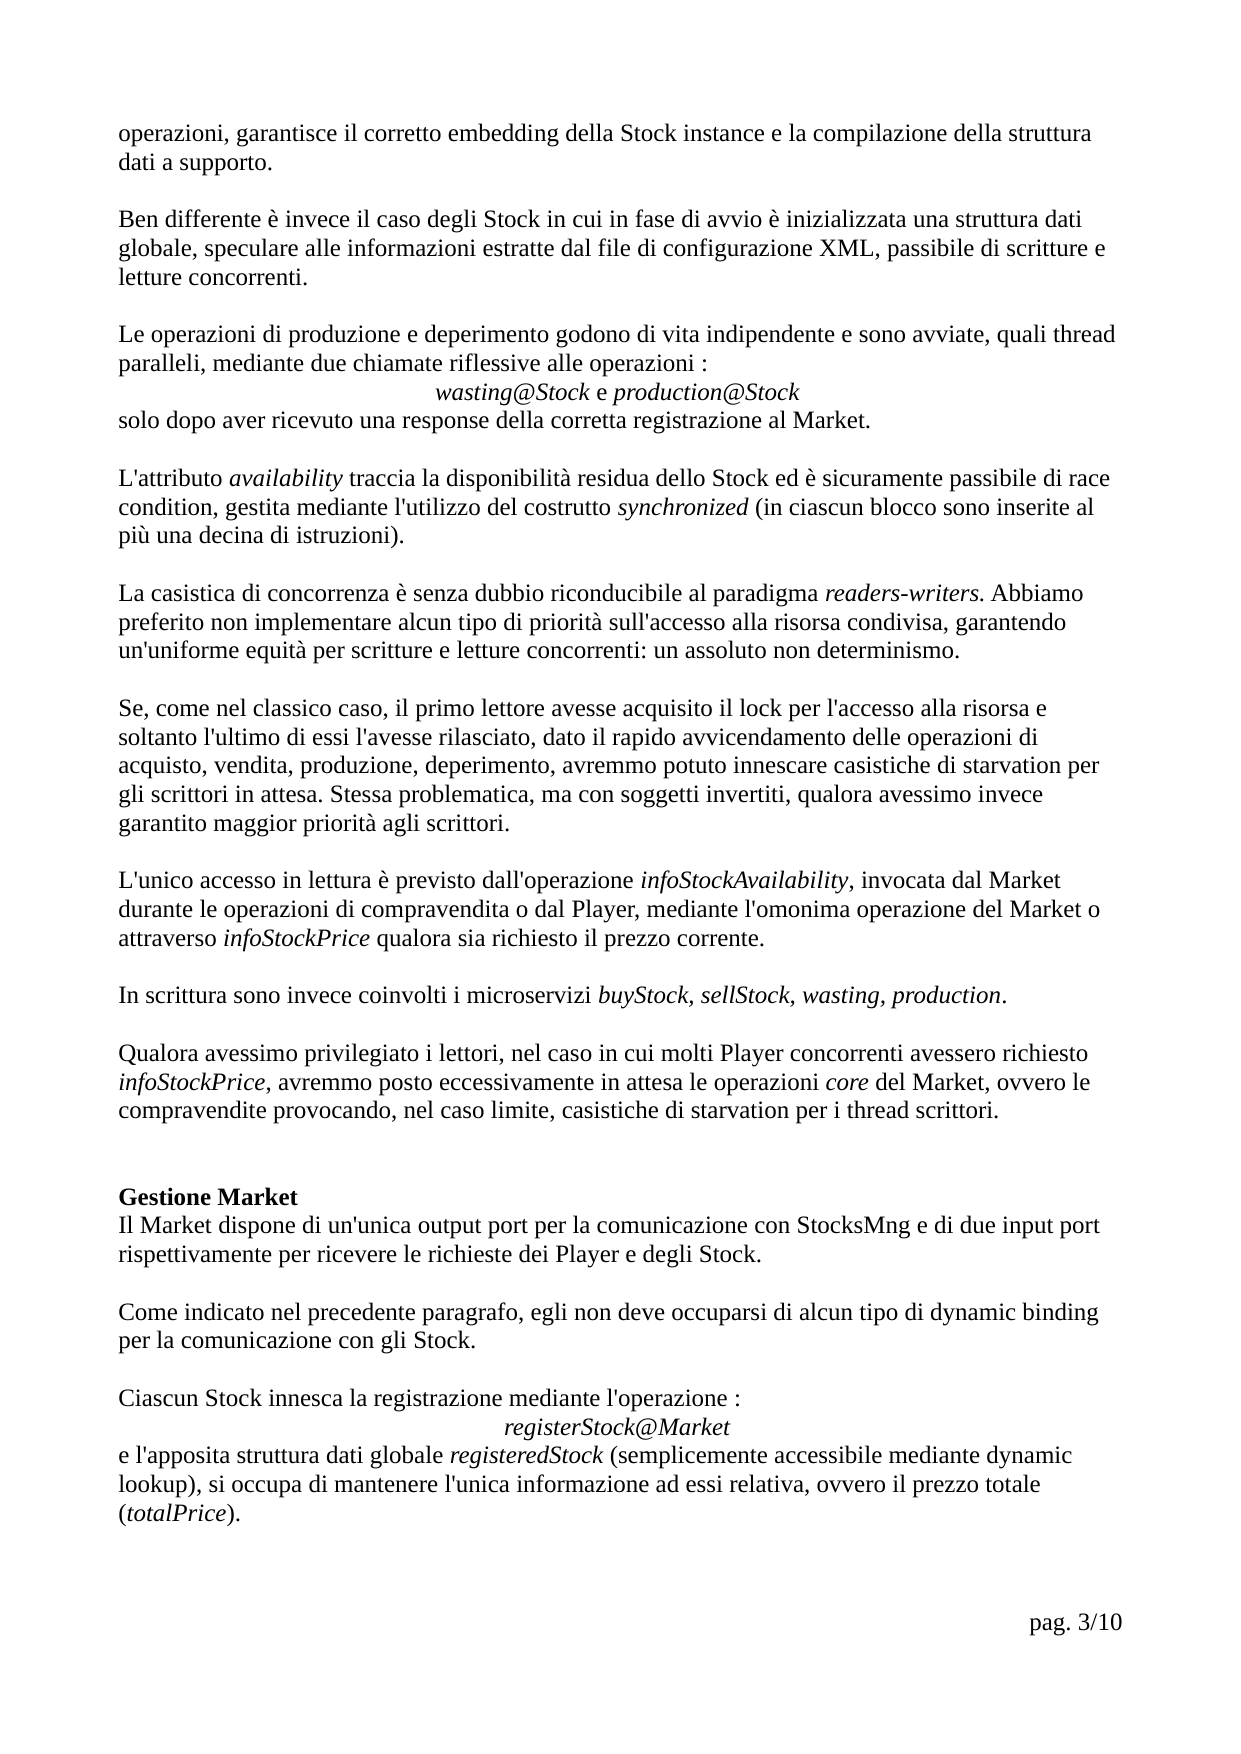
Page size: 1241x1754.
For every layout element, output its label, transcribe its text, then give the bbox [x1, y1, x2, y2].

text Ben differente è invece il caso degli Stock in cui in fase di avvio è inizializzata una struttura dati globale, speculare alle informazioni estratte dal file di configurazione XML, passibile di scritture e letture concorrenti. [118, 204, 1122, 291]
text L'unico accesso in lettura è previsto dall'operazione infoStockAvailability, invocata dal Market durante le operazioni di compravendita o dal Player, mediante l'omonima operazione del Market o attraverso infoStockPrice qualora sia richiesto il prezzo corrente. [118, 866, 1122, 952]
text Le operazioni di produzione e deperimento godono di vita indipendente e sono avviate, quali thread paralleli, mediante due chiamate riflessive alle operazioni : [118, 319, 1122, 377]
text La casistica di concorrenza è senza dubbio riconducibile al paradigma readers-writers. Abbiamo preferito non implementare alcun tipo di priorità sull'accesso alla risorsa condivisa, garantendo un'uniforme equità per scritture e letture concorrenti: un assoluto non determinismo. [118, 578, 1122, 664]
text operazioni, garantisce il corretto embedding della Stock instance e la compilazione della struttura dati a supporto. [118, 118, 1122, 176]
text Ciascun Stock innesca la registrazione mediante l'operazione : [118, 1383, 1122, 1412]
text Come indicato nel precedente paragrafo, egli non deve occuparsi di alcun tipo di dynamic binding per la comunicazione con gli Stock. [118, 1297, 1122, 1354]
text Se, come nel classico caso, il primo lettore avesse acquisito il lock per l'accesso alla risorsa e soltanto l'ultimo di essi l'avesse rilasciato, dato il rapido avvicendamento delle operazioni di acquisto, vendita, produzione, deperimento, avremmo potuto innescare casistiche di starvation per gli scrittori in attesa. Stessa problematica, ma con soggetti invertiti, qualora avessimo invece garantito maggior priorità agli scrittori. [118, 693, 1122, 837]
text Qualora avessimo privilegiato i lettori, nel caso in cui molti Player concorrenti avessero richiesto infoStockPrice, avremmo posto eccessivamente in attesa le operazioni core del Market, ovvero le compravendite provocando, nel caso limite, casistiche di starvation per i thread scrittori. [118, 1038, 1122, 1124]
text e l'apposita struttura dati globale registeredStock (semplicemente accessibile mediante dynamic lookup), si occupa di mantenere l'unica informazione ad essi relativa, ovvero il prezzo totale (totalPrice). [118, 1441, 1122, 1527]
text L'attributo availability traccia la disponibilità residua dello Stock ed è sicuramente passibile di race condition, gestita mediante l'utilizzo del costrutto synchronized (in ciascun blocco sono inserite al più una decina di istruzioni). [118, 463, 1122, 549]
text Il Market dispone di un'unica output port per la comunicazione con StocksMng e di due input port rispettivamente per ricevere le richieste dei Player e degli Stock. [118, 1211, 1122, 1268]
text wasting@Stock e production@Stock [118, 377, 1122, 406]
text solo dopo aver ricevuto una response della corretta registrazione al Market. [118, 406, 1122, 434]
text Gestione Market [118, 1182, 1122, 1211]
text registerStock@Market [118, 1412, 1122, 1441]
text In scrittura sono invece coinvolti i microservizi buyStock, sellStock, wasting, production. [118, 981, 1122, 1009]
